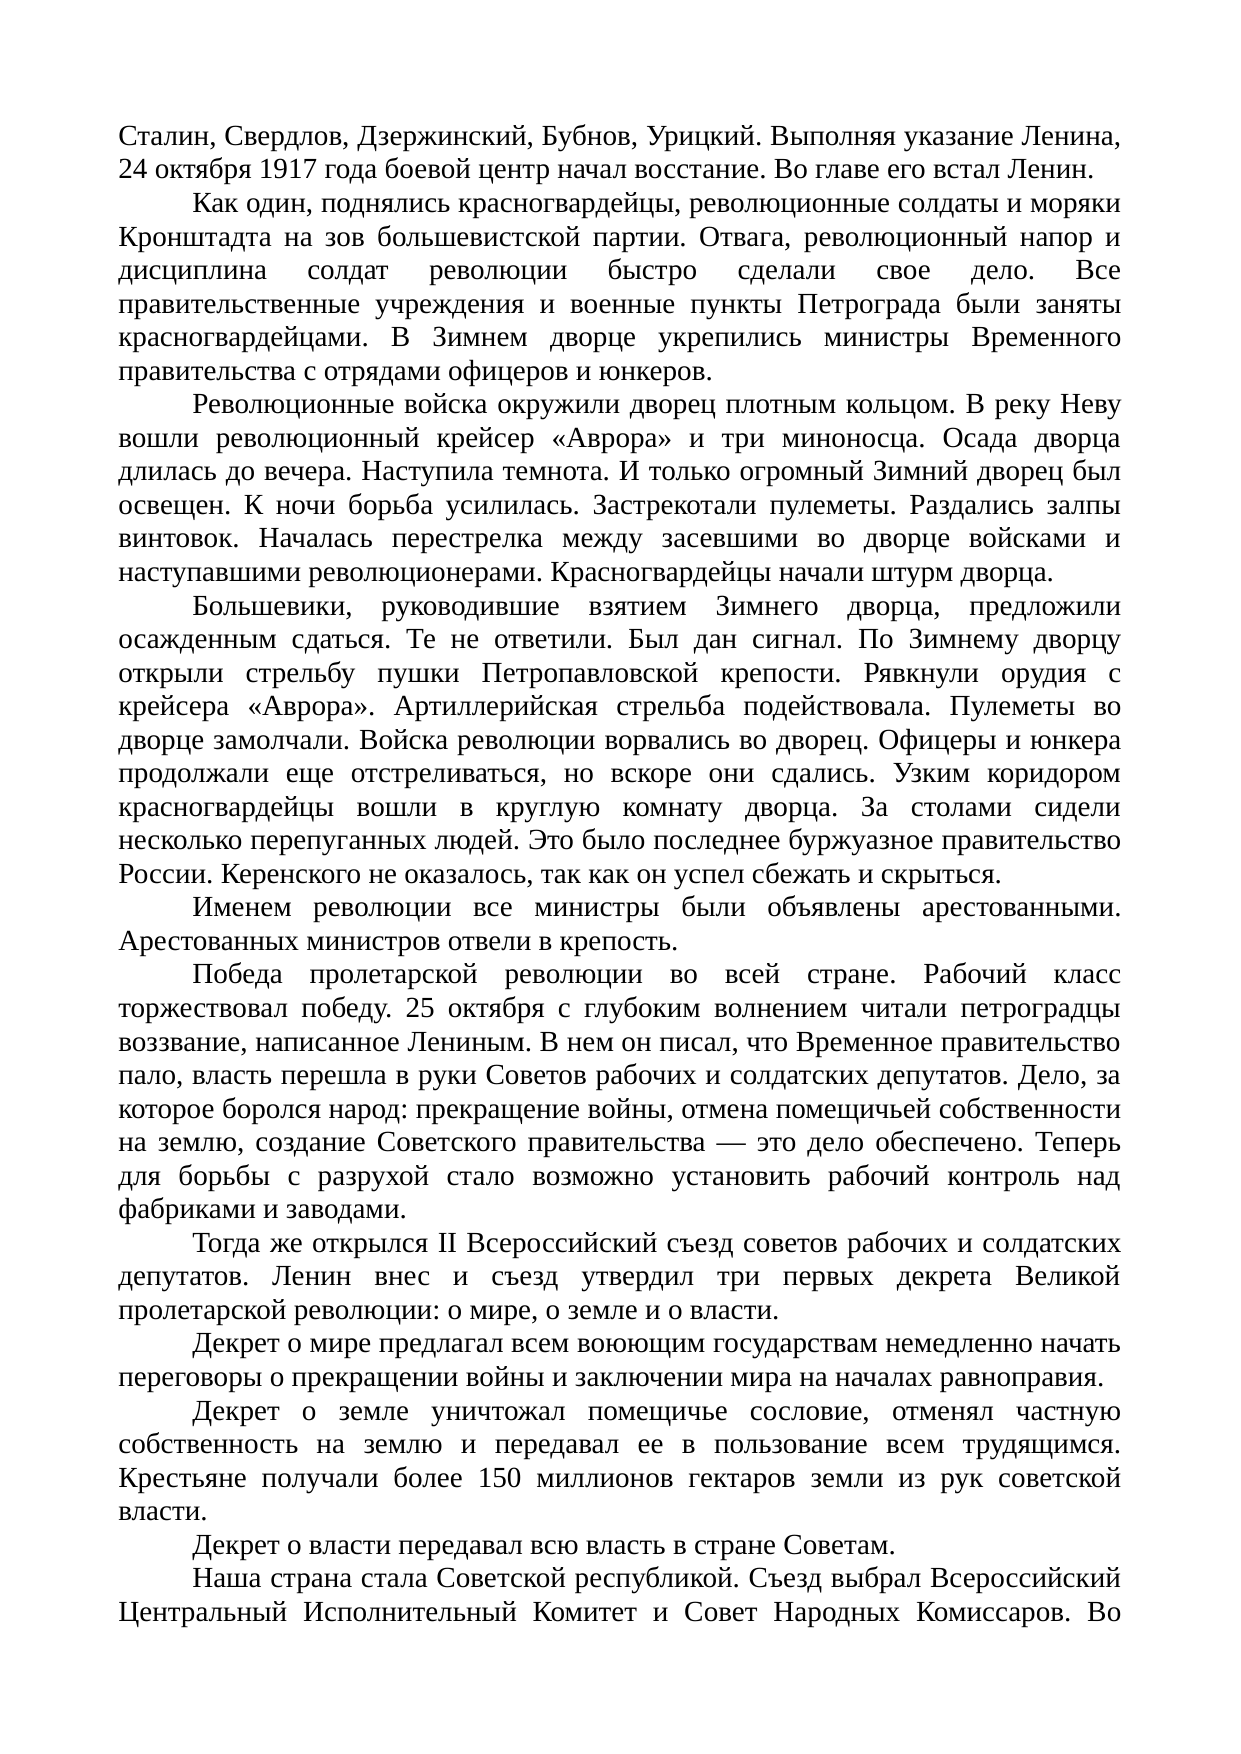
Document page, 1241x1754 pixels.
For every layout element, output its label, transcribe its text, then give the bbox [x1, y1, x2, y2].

text Революционные войска окружили дворец плотным кольцом. В реку Неву вошли революционный крейсер «Аврора» и три миноносца. Осада дворца длилась до вечера. Наступила темнота. И только огромный Зимний дворец был освещен. К ночи борьба усилилась. Застрекотали пулеметы. Раздались залпы винтовок. Началась перестрелка между засевшими во дворце войсками и наступавшими революционерами. Красногвардейцы начали штурм дворца. [118, 386, 1122, 588]
text Декрет о земле уничтожал помещичье сословие, отменял частную собственность на землю и передавал ее в пользование всем трудящимся. Крестьяне получали более 150 миллионов гектаров земли из рук советской власти. [118, 1393, 1122, 1527]
text Победа пролетарской революции во всей стране. Рабочий класс торжествовал победу. 25 октября с глубоким волнением читали петроградцы воззвание, написанное Лениным. В нем он писал, что Временное правительство пало, власть перешла в руки Советов рабочих и солдатских депутатов. Дело, за которое боролся народ: прекращение войны, отмена помещичьей собственности на землю, создание Советского правительства — это дело обеспечено. Теперь для борьбы с разрухой стало возможно установить рабочий контроль над фабриками и заводами. [118, 957, 1122, 1225]
text Декрет о власти передавал всю власть в стране Советам. [118, 1527, 1122, 1560]
text Именем революции все министры были объявлены арестованными. Арестованных министров отвели в крепость. [118, 889, 1122, 957]
text Сталин, Свердлов, Дзержинский, Бубнов, Урицкий. Выполняя указание Ленина, 24 октября 1917 года боевой центр начал восстание. Во главе его встал Ленин. [118, 118, 1122, 185]
text Как один, поднялись красногвардейцы, революционные солдаты и моряки Кронштадта на зов большевистской партии. Отвага, революционный напор и дисциплина солдат революции быстро сделали свое дело. Все правительственные учреждения и военные пункты Петрограда были заняты красногвардейцами. В Зимнем дворце укрепились министры Временного правительства с отрядами офицеров и юнкеров. [118, 185, 1122, 386]
text Большевики, руководившие взятием Зимнего дворца, предложили осажденным сдаться. Те не ответили. Был дан сигнал. По Зимнему дворцу открыли стрельбу пушки Петропавловской крепости. Рявкнули орудия с крейсера «Аврора». Артиллерийская стрельба подействовала. Пулеметы во дворце замолчали. Войска революции ворвались во дворец. Офицеры и юнкера продолжали еще отстреливаться, но вскоре они сдались. Узким коридором красногвардейцы вошли в круглую комнату дворца. За столами сидели несколько перепуганных людей. Это было последнее буржуазное правительство России. Керенского не оказалось, так как он успел сбежать и скрыться. [118, 588, 1122, 889]
text Наша страна стала Советской республикой. Съезд выбрал Всероссийский Центральный Исполнительный Комитет и Совет Народных Комиссаров. Во [118, 1560, 1122, 1627]
text Тогда же открылся II Всероссийский съезд советов рабочих и солдатских депутатов. Ленин внес и съезд утвердил три первых декрета Великой пролетарской революции: о мире, о земле и о власти. [118, 1225, 1122, 1326]
text Декрет о мире предлагал всем воюющим государствам немедленно начать переговоры о прекращении войны и заключении мира на началах равноправия. [118, 1326, 1122, 1393]
